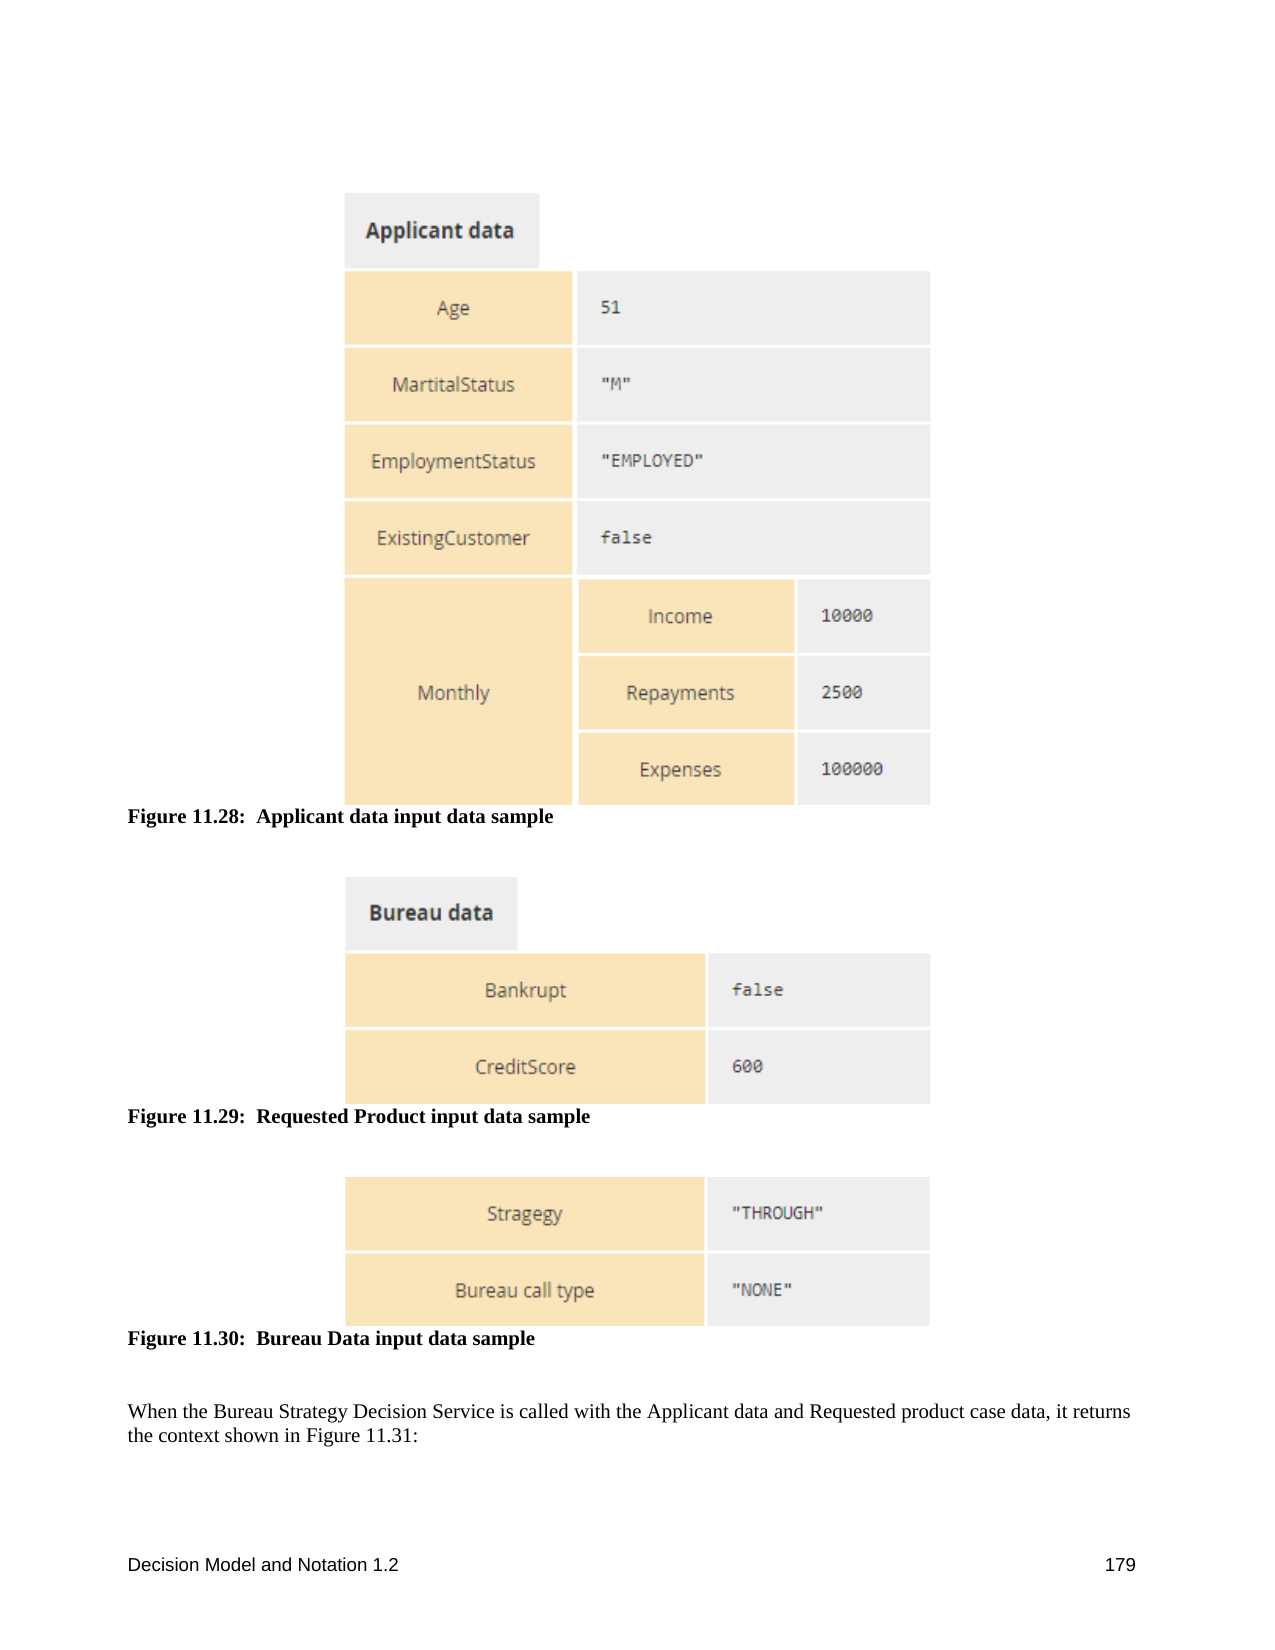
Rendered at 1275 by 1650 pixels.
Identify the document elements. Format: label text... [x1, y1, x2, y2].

text Figure 11.30: Bureau Data input data sample [127, 1326, 1147, 1350]
text Figure 11.29: Requested Product input data sample [127, 1104, 1147, 1128]
text When the Bureau Strategy Decision Service is called with the Applicant data and Requested product case data, it returns the context shown in Figure 11.31: [127, 1399, 1147, 1447]
picture [345, 1177, 930, 1326]
text Figure 11.28: Applicant data input data sample [127, 805, 1147, 828]
picture [344, 877, 931, 1104]
picture [344, 176, 931, 805]
